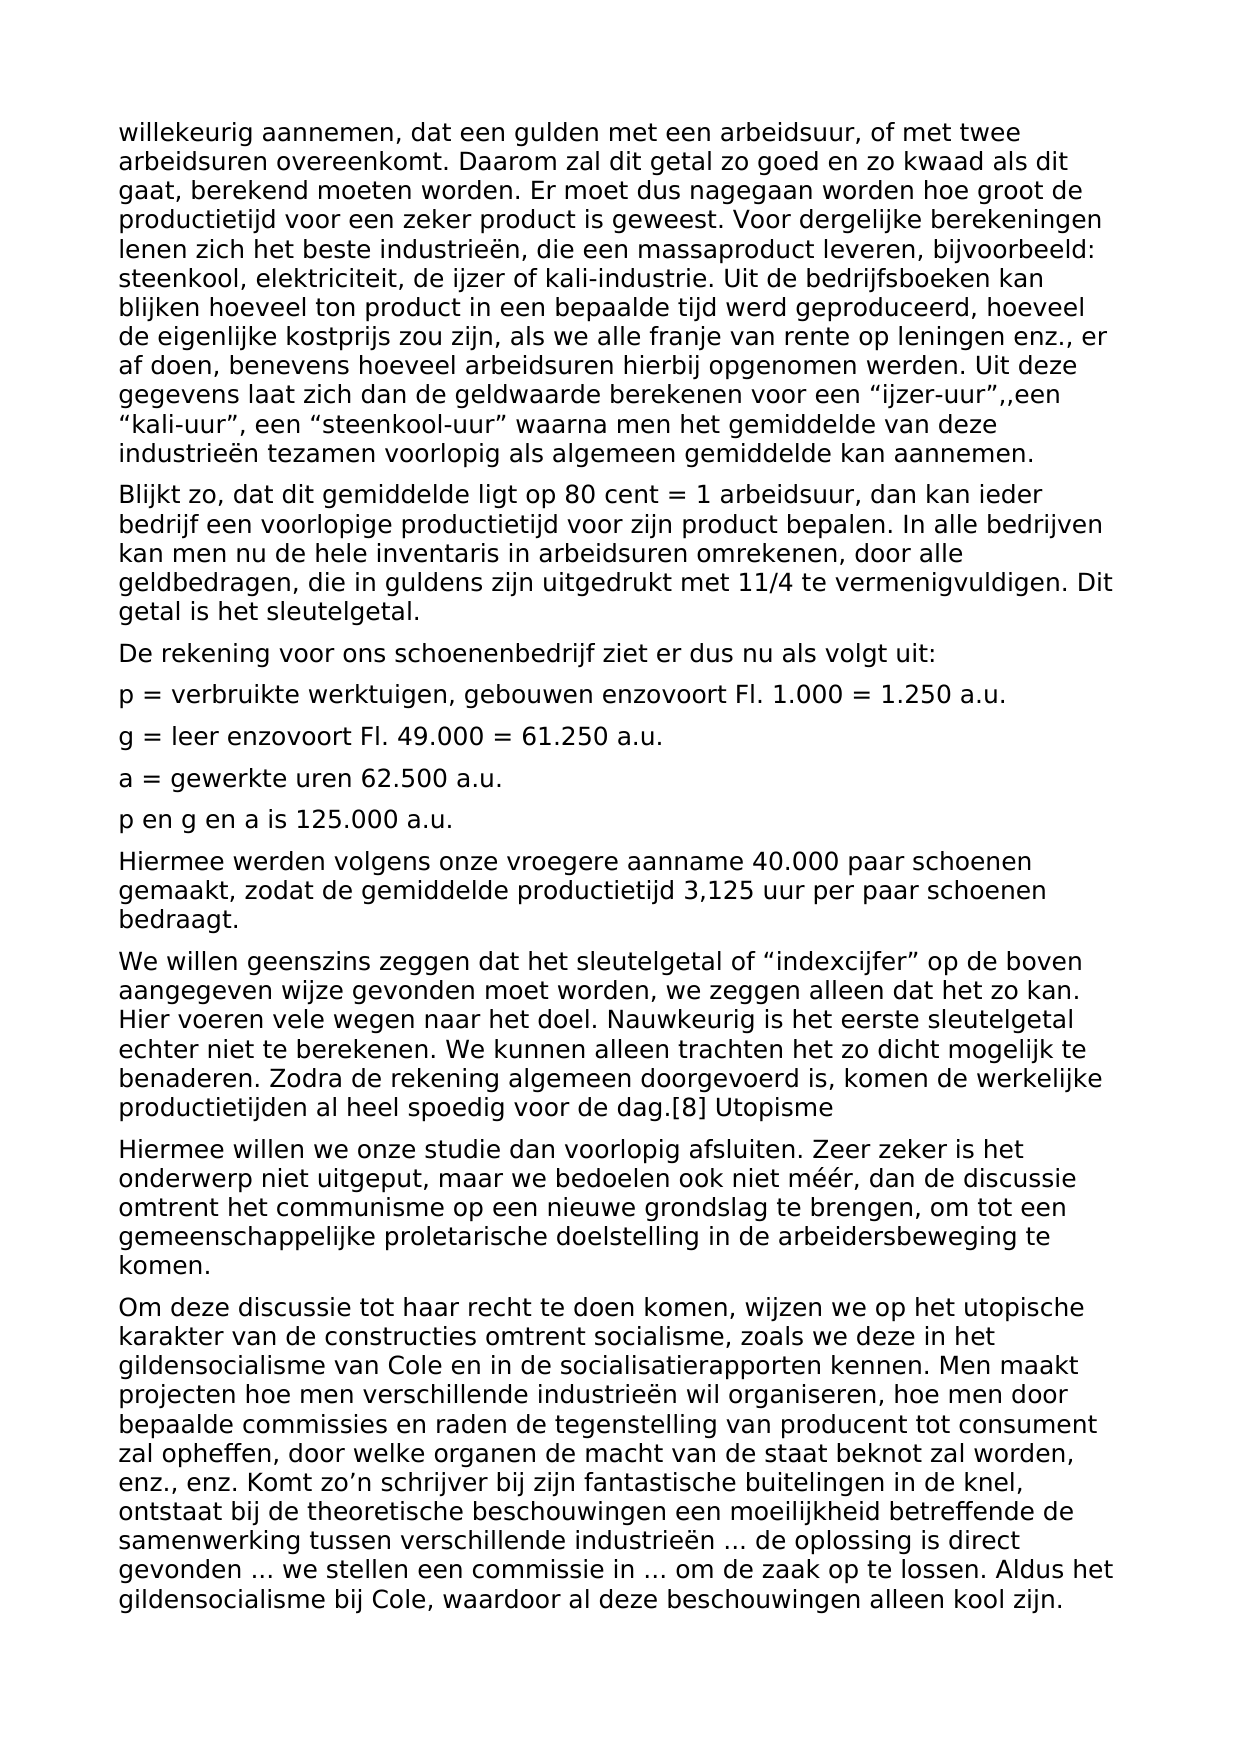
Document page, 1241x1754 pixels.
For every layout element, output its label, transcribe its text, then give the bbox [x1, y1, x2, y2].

text Om deze discussie tot haar recht te doen komen, wijzen we op het utopische karakter van de constructies omtrent socialisme, zoals we deze in het gildensocialisme van Cole en in de socialisatierapporten kennen. Men maakt projecten hoe men verschillende industrieën wil organiseren, hoe men door bepaalde commissies en raden de tegenstelling van producent tot consument zal opheffen, door welke organen de macht van de staat beknot zal worden, enz., enz. Komt zo’n schrijver bij zijn fantastische buitelingen in de knel, ontstaat bij de theoretische beschouwingen een moeilijkheid betreffende de samenwerking tussen verschillende industrieën ... de oplossing is direct gevonden ... we stellen een commissie in ... om de zaak op te lossen. Aldus het gildensocialisme bij Cole, waardoor al deze beschouwingen alleen kool zijn. [118, 1293, 1122, 1614]
text g = leer enzovoort Fl. 49.000 = 61.250 a.u. [118, 722, 1122, 751]
text De rekening voor ons schoenenbedrijf ziet er dus nu als volgt uit: [118, 639, 1122, 668]
text Hiermee willen we onze studie dan voorlopig afsluiten. Zeer zeker is het onderwerp niet uitgeput, maar we bedoelen ook niet méér, dan de discussie omtrent het communisme op een nieuwe grondslag te brengen, om tot een gemeenschappelijke proletarische doelstelling in de arbeidersbeweging te komen. [118, 1135, 1122, 1281]
text We willen geenszins zeggen dat het sleutelgetal of “indexcijfer” op de boven aangegeven wijze gevonden moet worden, we zeggen alleen dat het zo kan. Hier voeren vele wegen naar het doel. Nauwkeurig is het eerste sleutelgetal echter niet te berekenen. We kunnen alleen trachten het zo dicht mogelijk te benaderen. Zodra de rekening algemeen doorgevoerd is, komen de werkelijke productietijden al heel spoedig voor de dag.[8] Utopisme [118, 947, 1122, 1122]
text p en g en a is 125.000 a.u. [118, 806, 1122, 835]
text p = verbruikte werktuigen, gebouwen enzovoort Fl. 1.000 = 1.250 a.u. [118, 681, 1122, 710]
text willekeurig aannemen, dat een gulden met een arbeidsuur, of met twee arbeidsuren overeenkomt. Daarom zal dit getal zo goed en zo kwaad als dit gaat, berekend moeten worden. Er moet dus nagegaan worden hoe groot de productietijd voor een zeker product is geweest. Voor dergelijke berekeningen lenen zich het beste industrieën, die een massaproduct leveren, bijvoorbeeld: steenkool, elektriciteit, de ijzer of kali-industrie. Uit de bedrijfsboeken kan blijken hoeveel ton product in een bepaalde tijd werd geproduceerd, hoeveel de eigenlijke kostprijs zou zijn, als we alle franje van rente op leningen enz., er af doen, benevens hoeveel arbeidsuren hierbij opgenomen werden. Uit deze gegevens laat zich dan de geldwaarde berekenen voor een “ijzer-uur”,,een “kali-uur”, een “steenkool-uur” waarna men het gemiddelde van deze industrieën tezamen voorlopig als algemeen gemiddelde kan aannemen. [118, 118, 1122, 468]
text a = gewerkte uren 62.500 a.u. [118, 764, 1122, 793]
text Blijkt zo, dat dit gemiddelde ligt op 80 cent = 1 arbeidsuur, dan kan ieder bedrijf een voorlopige productietijd voor zijn product bepalen. In alle bedrijven kan men nu de hele inventaris in arbeidsuren omrekenen, door alle geldbedragen, die in guldens zijn uitgedrukt met 11/4 te vermenigvuldigen. Dit getal is het sleutelgetal. [118, 481, 1122, 626]
text Hiermee werden volgens onze vroegere aanname 40.000 paar schoenen gemaakt, zodat de gemiddelde productietijd 3,125 uur per paar schoenen bedraagt. [118, 847, 1122, 935]
